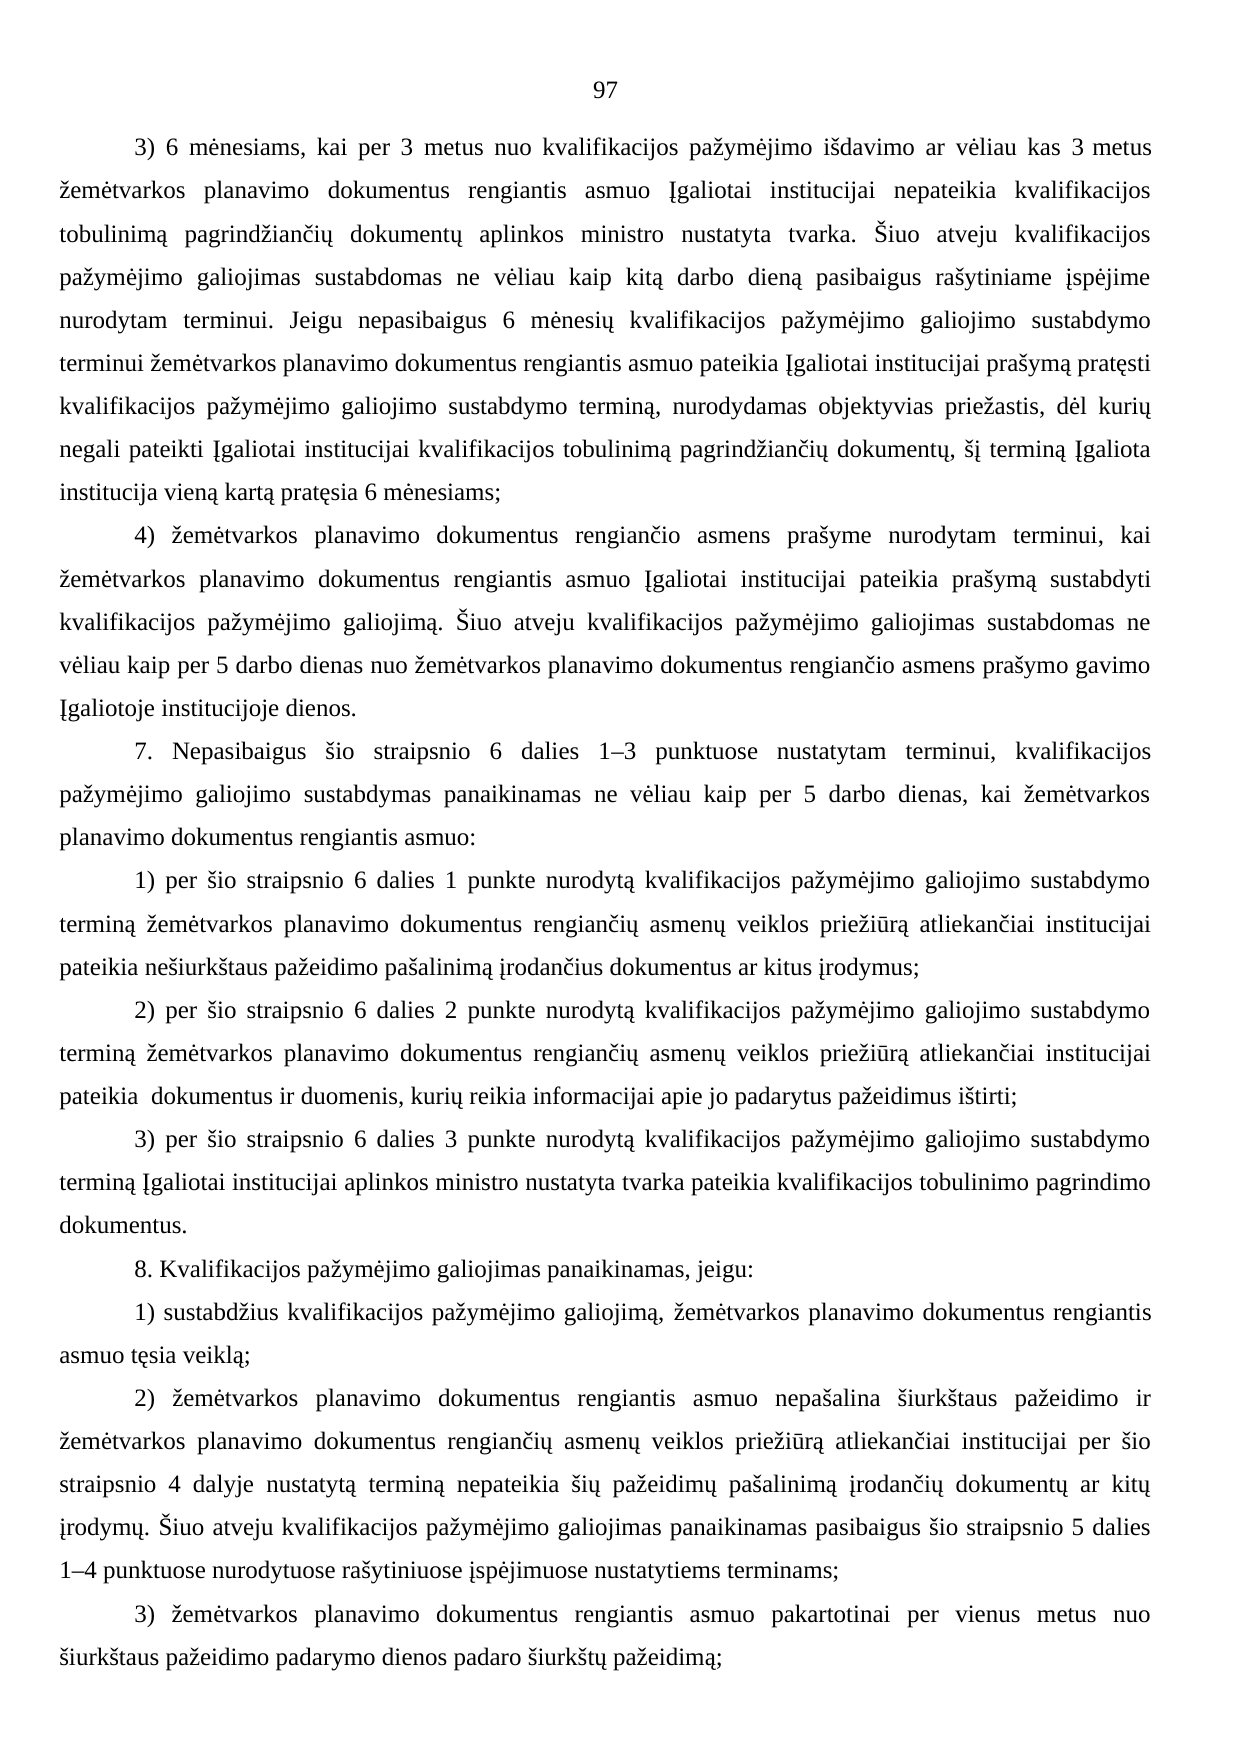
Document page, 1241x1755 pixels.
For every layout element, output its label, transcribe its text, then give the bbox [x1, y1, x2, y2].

text 1) sustabdžius kvalifikacijos pažymėjimo galiojimą, žemėtvarkos planavimo dokumentus rengiantis asmuo tęsia veiklą; [59, 1297, 1152, 1369]
text 3) 6 mėnesiams, kai per 3 metus nuo kvalifikacijos pažymėjimo išdavimo ar vėliau kas 3 metus žemėtvarkos planavimo dokumentus rengiantis asmuo Įgaliotai institucijai nepateikia kvalifikacijos tobulinimą pagrindžiančių dokumentų aplinkos ministro nustatyta tvarka. Šiuo atveju kvalifikacijos pažymėjimo galiojimas sustabdomas ne vėliau kaip kitą darbo dieną pasibaigus rašytiniame įspėjime nurodytam terminui. Jeigu nepasibaigus 6 mėnesių kvalifikacijos pažymėjimo galiojimo sustabdymo terminui žemėtvarkos planavimo dokumentus rengiantis asmuo pateikia Įgaliotai institucijai prašymą pratęsti kvalifikacijos pažymėjimo galiojimo sustabdymo terminą, nurodydamas objektyvias priežastis, dėl kurių negali pateikti Įgaliotai institucijai kvalifikacijos tobulinimą pagrindžiančių dokumentų, šį terminą Įgaliota institucija vieną kartą pratęsia 6 mėnesiams; [59, 132, 1152, 506]
text 7. Nepasibaigus šio straipsnio 6 dalies 1–3 punktuose nustatytam terminui, kvalifikacijos pažymėjimo galiojimo sustabdymas panaikinamas ne vėliau kaip per 5 darbo dienas, kai žemėtvarkos planavimo dokumentus rengiantis asmuo: [59, 736, 1152, 851]
text 3) per šio straipsnio 6 dalies 3 punkte nurodytą kvalifikacijos pažymėjimo galiojimo sustabdymo terminą Įgaliotai institucijai aplinkos ministro nustatyta tvarka pateikia kvalifikacijos tobulinimo pagrindimo dokumentus. [59, 1124, 1152, 1239]
text 4) žemėtvarkos planavimo dokumentus rengiančio asmens prašyme nurodytam terminui, kai žemėtvarkos planavimo dokumentus rengiantis asmuo Įgaliotai institucijai pateikia prašymą sustabdyti kvalifikacijos pažymėjimo galiojimą. Šiuo atveju kvalifikacijos pažymėjimo galiojimas sustabdomas ne vėliau kaip per 5 darbo dienas nuo žemėtvarkos planavimo dokumentus rengiančio asmens prašymo gavimo Įgaliotoje institucijoje dienos. [59, 521, 1152, 722]
text 8. Kvalifikacijos pažymėjimo galiojimas panaikinamas, jeigu: [59, 1254, 1152, 1282]
text 2) žemėtvarkos planavimo dokumentus rengiantis asmuo nepašalina šiurkštaus pažeidimo ir žemėtvarkos planavimo dokumentus rengiančių asmenų veiklos priežiūrą atliekančiai institucijai per šio straipsnio 4 dalyje nustatytą terminą nepateikia šių pažeidimų pašalinimą įrodančių dokumentų ar kitų įrodymų. Šiuo atveju kvalifikacijos pažymėjimo galiojimas panaikinamas pasibaigus šio straipsnio 5 dalies 1–4 punktuose nurodytuose rašytiniuose įspėjimuose nustatytiems terminams; [59, 1383, 1152, 1584]
text 3) žemėtvarkos planavimo dokumentus rengiantis asmuo pakartotinai per vienus metus nuo šiurkštaus pažeidimo padarymo dienos padaro šiurkštų pažeidimą; [59, 1599, 1152, 1671]
text 1) per šio straipsnio 6 dalies 1 punkte nurodytą kvalifikacijos pažymėjimo galiojimo sustabdymo terminą žemėtvarkos planavimo dokumentus rengiančių asmenų veiklos priežiūrą atliekančiai institucijai pateikia nešiurkštaus pažeidimo pašalinimą įrodančius dokumentus ar kitus įrodymus; [59, 866, 1152, 981]
text 2) per šio straipsnio 6 dalies 2 punkte nurodytą kvalifikacijos pažymėjimo galiojimo sustabdymo terminą žemėtvarkos planavimo dokumentus rengiančių asmenų veiklos priežiūrą atliekančiai institucijai pateikia dokumentus ir duomenis, kurių reikia informacijai apie jo padarytus pažeidimus ištirti; [59, 995, 1152, 1110]
